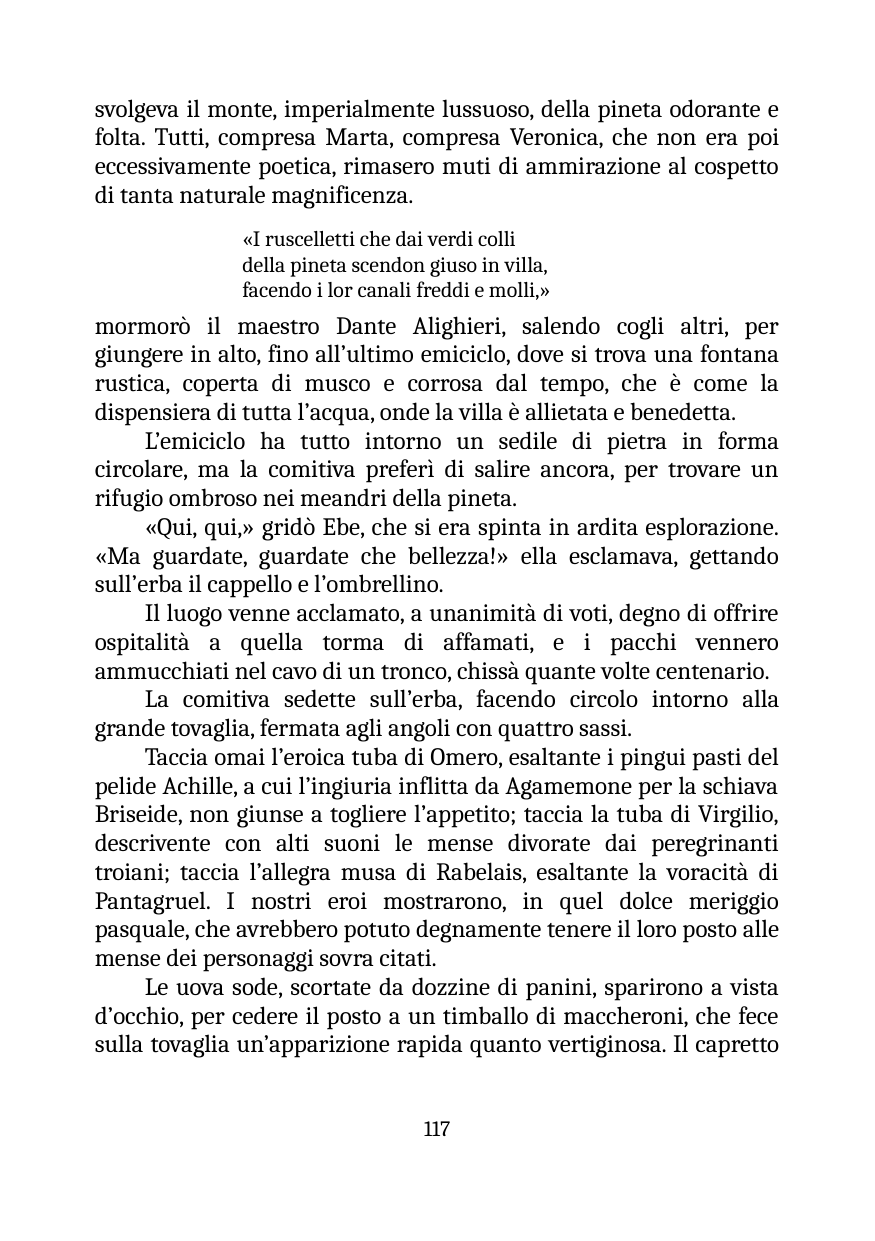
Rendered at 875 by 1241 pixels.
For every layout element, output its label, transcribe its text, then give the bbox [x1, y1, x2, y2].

text Il luogo venne acclamato, a unanimità di voti, degno di offrire ospitalità a quella torma di affamati, e i pacchi vennero ammucchiati nel cavo di un tronco, chissà quante volte centenario. [94, 599, 779, 685]
text mormorò il maestro Dante Alighieri, salendo cogli altri, per giungere in alto, fino all’ultimo emiciclo, dove si trova una fontana rustica, coperta di musco e corrosa dal tempo, che è come la dispensiera di tutta l’acqua, onde la villa è allietata e benedetta. [94, 312, 779, 427]
text La comitiva sedette sull’erba, facendo circolo intorno alla grande tovaglia, fermata agli angoli con quattro sassi. [94, 685, 779, 743]
text «I ruscelletti che dai verdi colli della pineta scendon giuso in villa, facendo i lor canali freddi e molli,» [242, 227, 779, 303]
text Le uova sode, scortate da dozzine di panini, sparirono a vista d’occhio, per cedere il posto a un timballo di maccheroni, che fece sulla tovaglia un’apparizione rapida quanto vertiginosa. Il capretto [94, 973, 779, 1059]
text L’emiciclo ha tutto intorno un sedile di pietra in forma circolare, ma la comitiva preferì di salire ancora, per trovare un rifugio ombroso nei meandri della pineta. [94, 427, 779, 513]
text «Qui, qui,» gridò Ebe, che si era spinta in ardita esplorazione. «Ma guardate, guardate che bellezza!» ella esclamava, gettando sull’erba il cappello e l’ombrellino. [94, 513, 779, 599]
text Taccia omai l’eroica tuba di Omero, esaltante i pingui pasti del pelide Achille, a cui l’ingiuria inflitta da Agamemone per la schiava Briseide, non giunse a togliere l’appetito; taccia la tuba di Virgilio, descrivente con alti suoni le mense divorate dai peregrinanti troiani; taccia l’allegra musa di Rabelais, esaltante la voracità di Pantagruel. I nostri eroi mostrarono, in quel dolce meriggio pasquale, che avrebbero potuto degnamente tenere il loro posto alle mense dei personaggi sovra citati. [94, 743, 779, 973]
text svolgeva il monte, imperialmente lussuoso, della pineta odorante e folta. Tutti, compresa Marta, compresa Veronica, che non era poi eccessivamente poetica, rimasero muti di ammirazione al cospetto di tanta naturale magnificenza. [94, 94, 779, 209]
